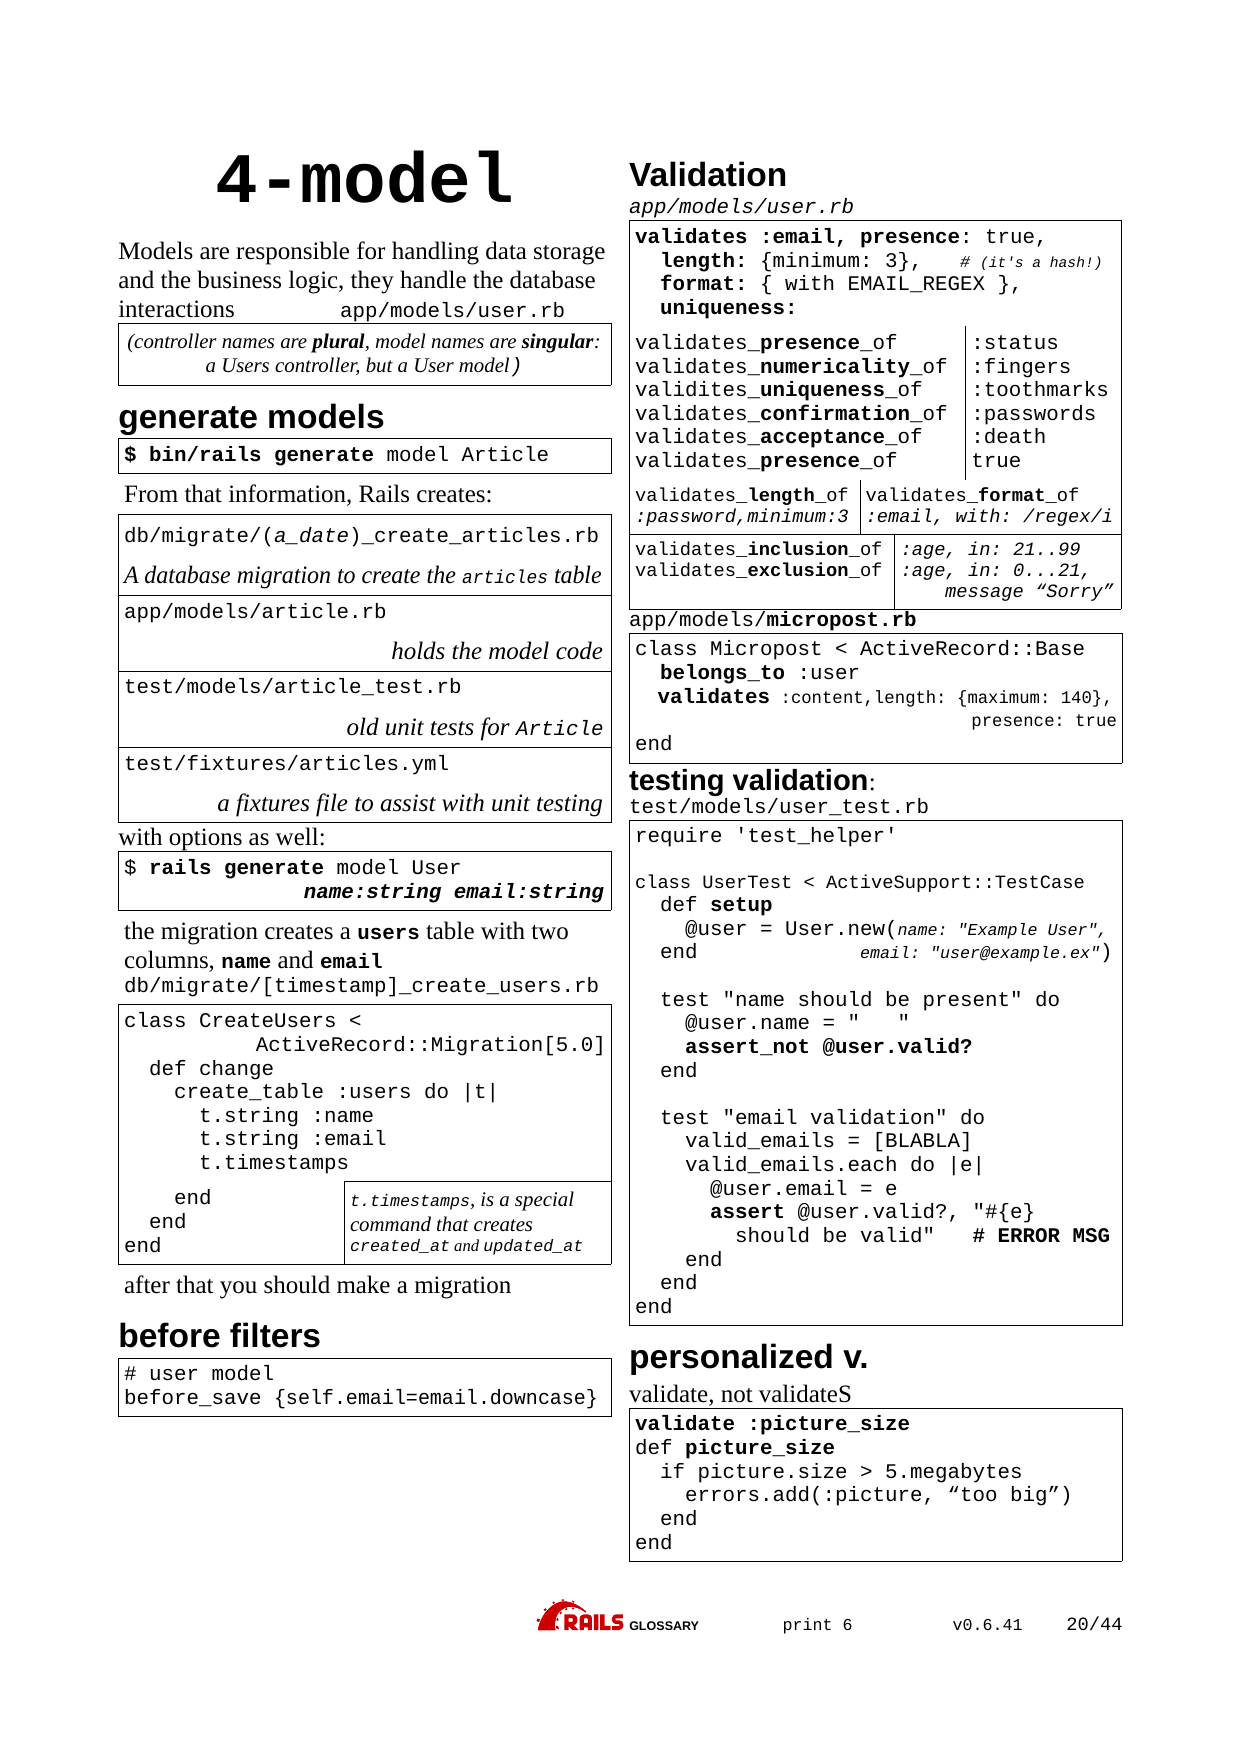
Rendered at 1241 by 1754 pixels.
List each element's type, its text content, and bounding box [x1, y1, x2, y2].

table_cell A database migration to create the articles table [119, 555, 611, 595]
table_cell :age, in: 21..99 :age, in: 0...21, message “Sorry” [895, 535, 1121, 609]
table_cell test/models/article_test.rb [119, 672, 611, 706]
subtitle before filters [118, 1316, 611, 1355]
table_cell db/migrate/(a_date)_create_articles.rb [119, 515, 611, 555]
table_cell after that you should make a migration [118, 1265, 611, 1304]
text with options as well: [118, 823, 611, 851]
table_header $ rails generate model User name:string email:string [119, 852, 611, 910]
table_cell t.timestamps, is a special command that creates created_at and updated_at [345, 1182, 611, 1264]
table_cell app/models/article.rb [119, 596, 611, 630]
table_cell validates_inclusion_of validates_exclusion_of [630, 535, 894, 609]
table_cell class CreateUsers < ActiveRecord::Migration[5.0] def change create_table :users do |t| t.string :name t.string :email t.timestamps [119, 1005, 611, 1181]
text app/models/micropost.rb [629, 609, 1122, 633]
table_cell old unit tests for Article [119, 706, 611, 747]
table_header require 'test_helper' class UserTest < ActiveSupport::TestCase def setup @user = User.new(name: "Example User", end email: "user@example.ex") test "name should be present" do @user.name = " " assert_not @user.valid? end test "email validation" do valid_emails = [BLABLA] valid_emails.each do |e| @user.email = e assert @user.valid?, "#{e} should be valid" # ERROR MSG end end end [630, 821, 1122, 1325]
table_header $ bin/rails generate model Article [119, 439, 611, 473]
subtitle 4-model [118, 143, 611, 224]
table_cell test/fixtures/articles.yml [119, 748, 611, 782]
text validate, not validateS [629, 1379, 1122, 1408]
table_header From that information, Rails creates: [118, 474, 611, 514]
table_cell :status :fingers :toothmarks :passwords :death true [966, 326, 1121, 479]
table_header validates :email, presence: true, length: {minimum: 3}, # (it's a hash!) format: { with EMAIL_REGEX }, uniqueness: [630, 221, 1121, 326]
table_cell validates_length_of :password,minimum:3 [630, 480, 860, 533]
text test/models/user_test.rb [629, 796, 1122, 820]
table_cell a fixtures file to assist with unit testing [119, 782, 611, 822]
text testing validation: [629, 764, 1122, 796]
table_cell end end end [119, 1181, 344, 1264]
table_header validate :picture_size def picture_size if picture.size > 5.megabytes errors.add(:picture, “too big”) end end [630, 1409, 1122, 1561]
table_cell validates_presence_of validates_numericality_of validites_uniqueness_of validates_confirmation_of validates_acceptance_of validates_presence_of [630, 326, 965, 479]
subtitle generate models [118, 396, 611, 435]
subtitle personalized v. [629, 1337, 1122, 1376]
subtitle Validation [629, 155, 1122, 193]
table_cell validates_format_of :email, with: /regex/i [861, 480, 1121, 533]
table_cell holds the model code [119, 630, 611, 671]
text app/models/user.rb [629, 196, 1122, 220]
table_header # user model before_save {self.email=email.downcase} [119, 1359, 611, 1416]
table_header class Micropost < ActiveRecord::Base belongs_to :user validates :content,length: {maximum: 140}, presence: true end [630, 634, 1122, 762]
table_header (controller names are plural, model names are singular: a Users controller, but a User model) [119, 324, 611, 384]
table_cell the migration creates a users table with two columns, name and email db/migrate/[timestamp]_create_users.rb [118, 911, 611, 1004]
text Models are responsible for handling data storage and the business logic, they handle the database interactions app/models/user.rb [118, 236, 611, 323]
